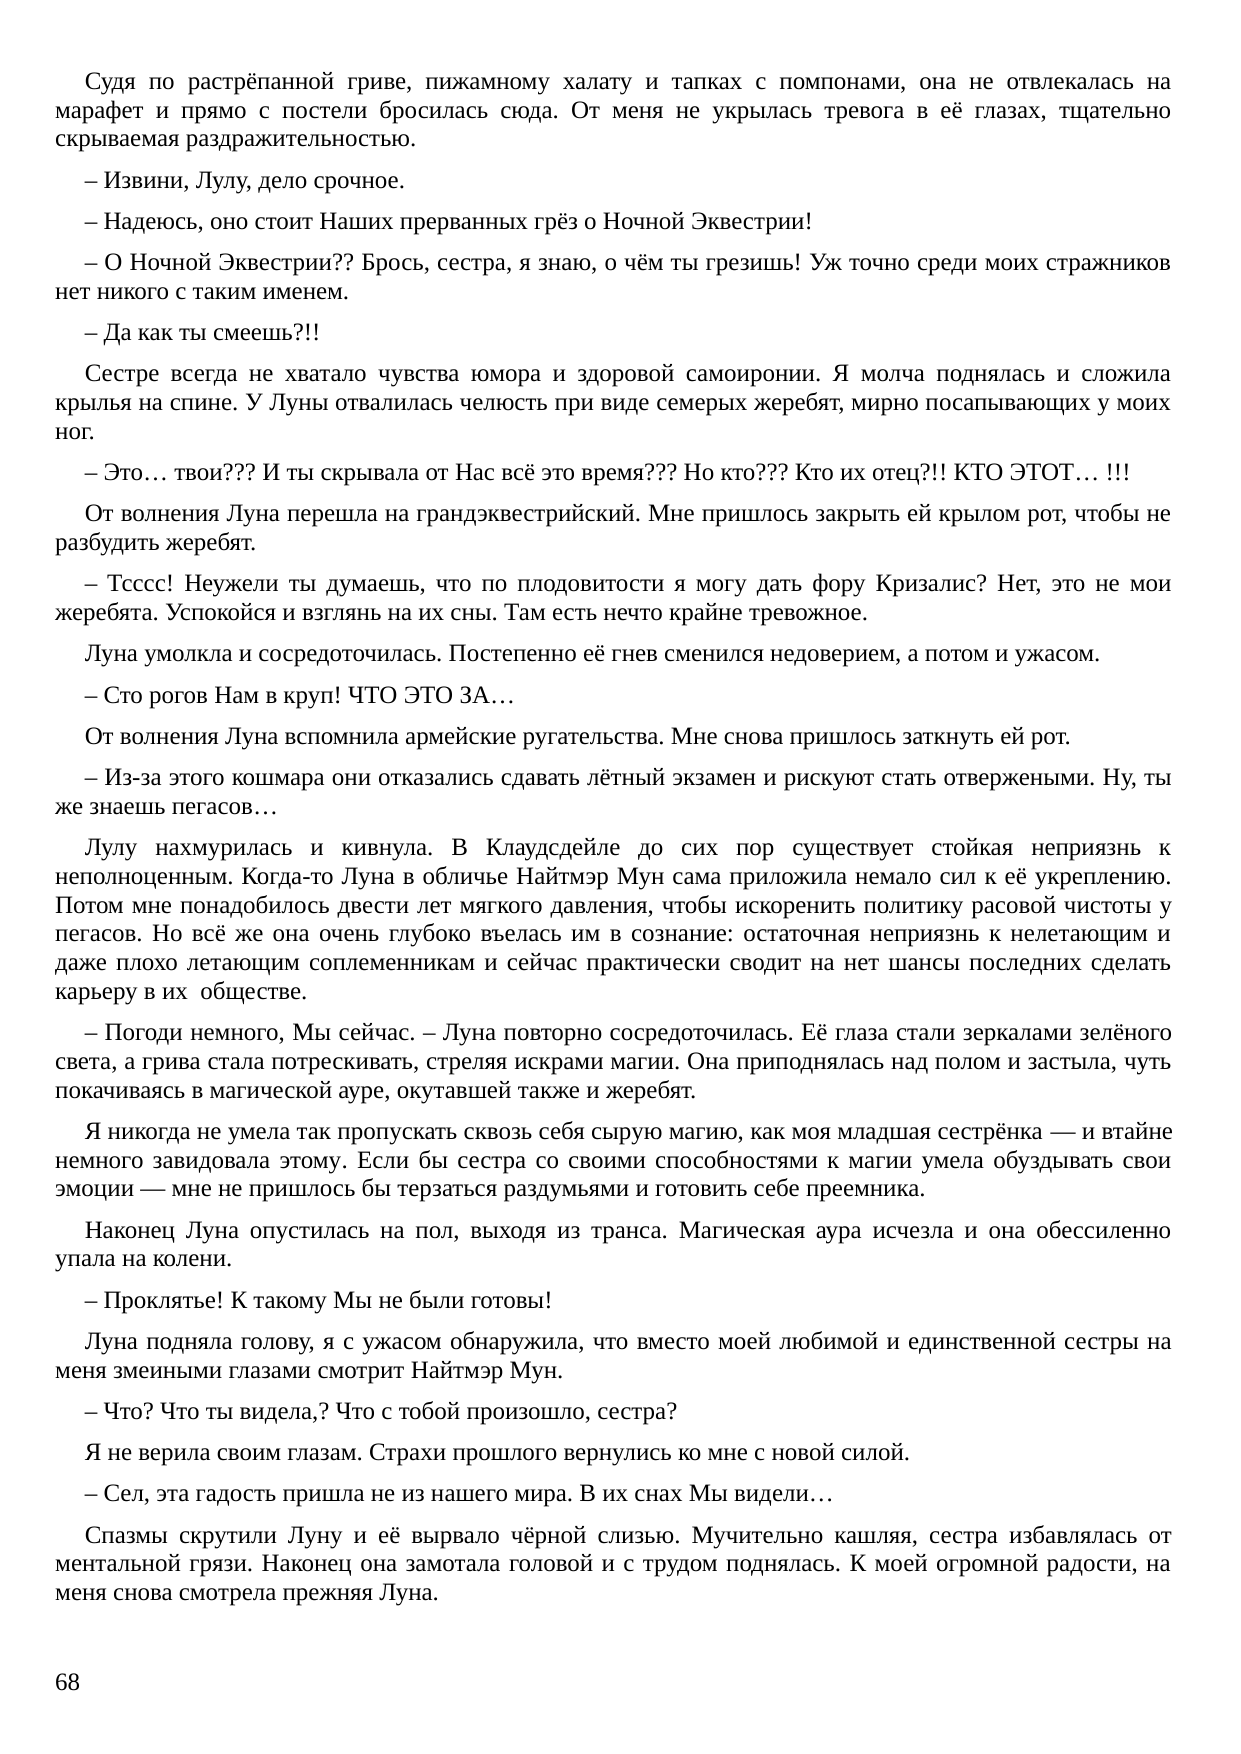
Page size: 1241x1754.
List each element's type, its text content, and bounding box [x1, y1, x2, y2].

text Луна умолкла и сосредоточилась. Постепенно её гнев сменился недоверием, а потом и ужасом. [55, 638, 1173, 667]
text – Это… твои??? И ты скрывала от Нас всё это время??? Но кто??? Кто их отец?!! КТО ЭТОТ… !!! [55, 457, 1173, 486]
text От волнения Луна перешла на грандэквестрийский. Мне пришлось закрыть ей крылом рот, чтобы не разбудить жеребят. [55, 498, 1173, 556]
text – Надеюсь, оно стоит Наших прерванных грёз о Ночной Эквестрии! [55, 206, 1173, 235]
text Сестре всегда не хватало чувства юмора и здоровой самоиронии. Я молча поднялась и сложила крылья на спине. У Луны отвалилась челюсть при виде семерых жеребят, мирно посапывающих у моих ног. [55, 358, 1173, 445]
text Наконец Луна опустилась на пол, выходя из транса. Магическая аура исчезла и она обессиленно упала на колени. [55, 1215, 1173, 1272]
text Я никогда не умела так пропускать сквозь себя сырую магию, как моя младшая сестрёнка — и втайне немного завидовала этому. Если бы сестра со своими способностями к магии умела обуздывать свои эмоции — мне не пришлось бы терзаться раздумьями и готовить себе преемника. [55, 1116, 1173, 1202]
text – Сел, эта гадость пришла не из нашего мира. В их снах Мы видели… [55, 1478, 1173, 1507]
text Лулу нахмурилась и кивнула. В Клаудсдейле до сих пор существует стойкая неприязнь к неполноценным. Когда-то Луна в обличье Найтмэр Мун сама приложила немало сил к её укреплению. Потом мне понадобилось двести лет мягкого давления, чтобы искоренить политику расовой чистоты у пегасов. Но всё же она очень глубоко въелась им в сознание: остаточная неприязнь к нелетающим и даже плохо летающим соплеменникам и сейчас практически сводит на нет шансы последних сделать карьеру в их обществе. [55, 832, 1173, 1005]
text – Сто рогов Нам в круп! ЧТО ЭТО ЗА… [55, 680, 1173, 708]
text – Извини, Лулу, дело срочное. [55, 165, 1173, 193]
text Луна подняла голову, я с ужасом обнаружила, что вместо моей любимой и единственной сестры на меня змеиными глазами смотрит Найтмэр Мун. [55, 1326, 1173, 1383]
text – Да как ты смеешь?!! [55, 317, 1173, 346]
text – Проклятье! К такому Мы не были готовы! [55, 1285, 1173, 1313]
text Я не верила своим глазам. Страхи прошлого вернулись ко мне с новой силой. [55, 1437, 1173, 1466]
text – Погоди немного, Мы сейчас. – Луна повторно сосредоточилась. Её глаза стали зеркалами зелёного света, а грива стала потрескивать, стреляя искрами магии. Она приподнялась над полом и застыла, чуть покачиваясь в магической ауре, окутавшей также и жеребят. [55, 1017, 1173, 1103]
text Судя по растрёпанной гриве, пижамному халату и тапках с помпонами, она не отвлекалась на марафет и прямо с постели бросилась сюда. От меня не укрылась тревога в её глазах, тщательно скрываемая раздражительностью. [55, 66, 1173, 152]
text От волнения Луна вспомнила армейские ругательства. Мне снова пришлось заткнуть ей рот. [55, 721, 1173, 750]
text – Тсссс! Неужели ты думаешь, что по плодовитости я могу дать фору Кризалис? Нет, это не мои жеребята. Успокойся и взглянь на их сны. Там есть нечто крайне тревожное. [55, 568, 1173, 626]
text – О Ночной Эквестрии?? Брось, сестра, я знаю, о чём ты грезишь! Уж точно среди моих стражников нет никого с таким именем. [55, 247, 1173, 305]
text – Из-за этого кошмара они отказались сдавать лётный экзамен и рискуют стать отвержеными. Ну, ты же знаешь пегасов… [55, 762, 1173, 820]
text – Что? Что ты видела,? Что с тобой произошло, сестра? [55, 1396, 1173, 1425]
text Спазмы скрутили Луну и её вырвало чёрной слизью. Мучительно кашляя, сестра избавлялась от ментальной грязи. Наконец она замотала головой и с трудом поднялась. К моей огромной радости, на меня снова смотрела прежняя Луна. [55, 1520, 1173, 1606]
